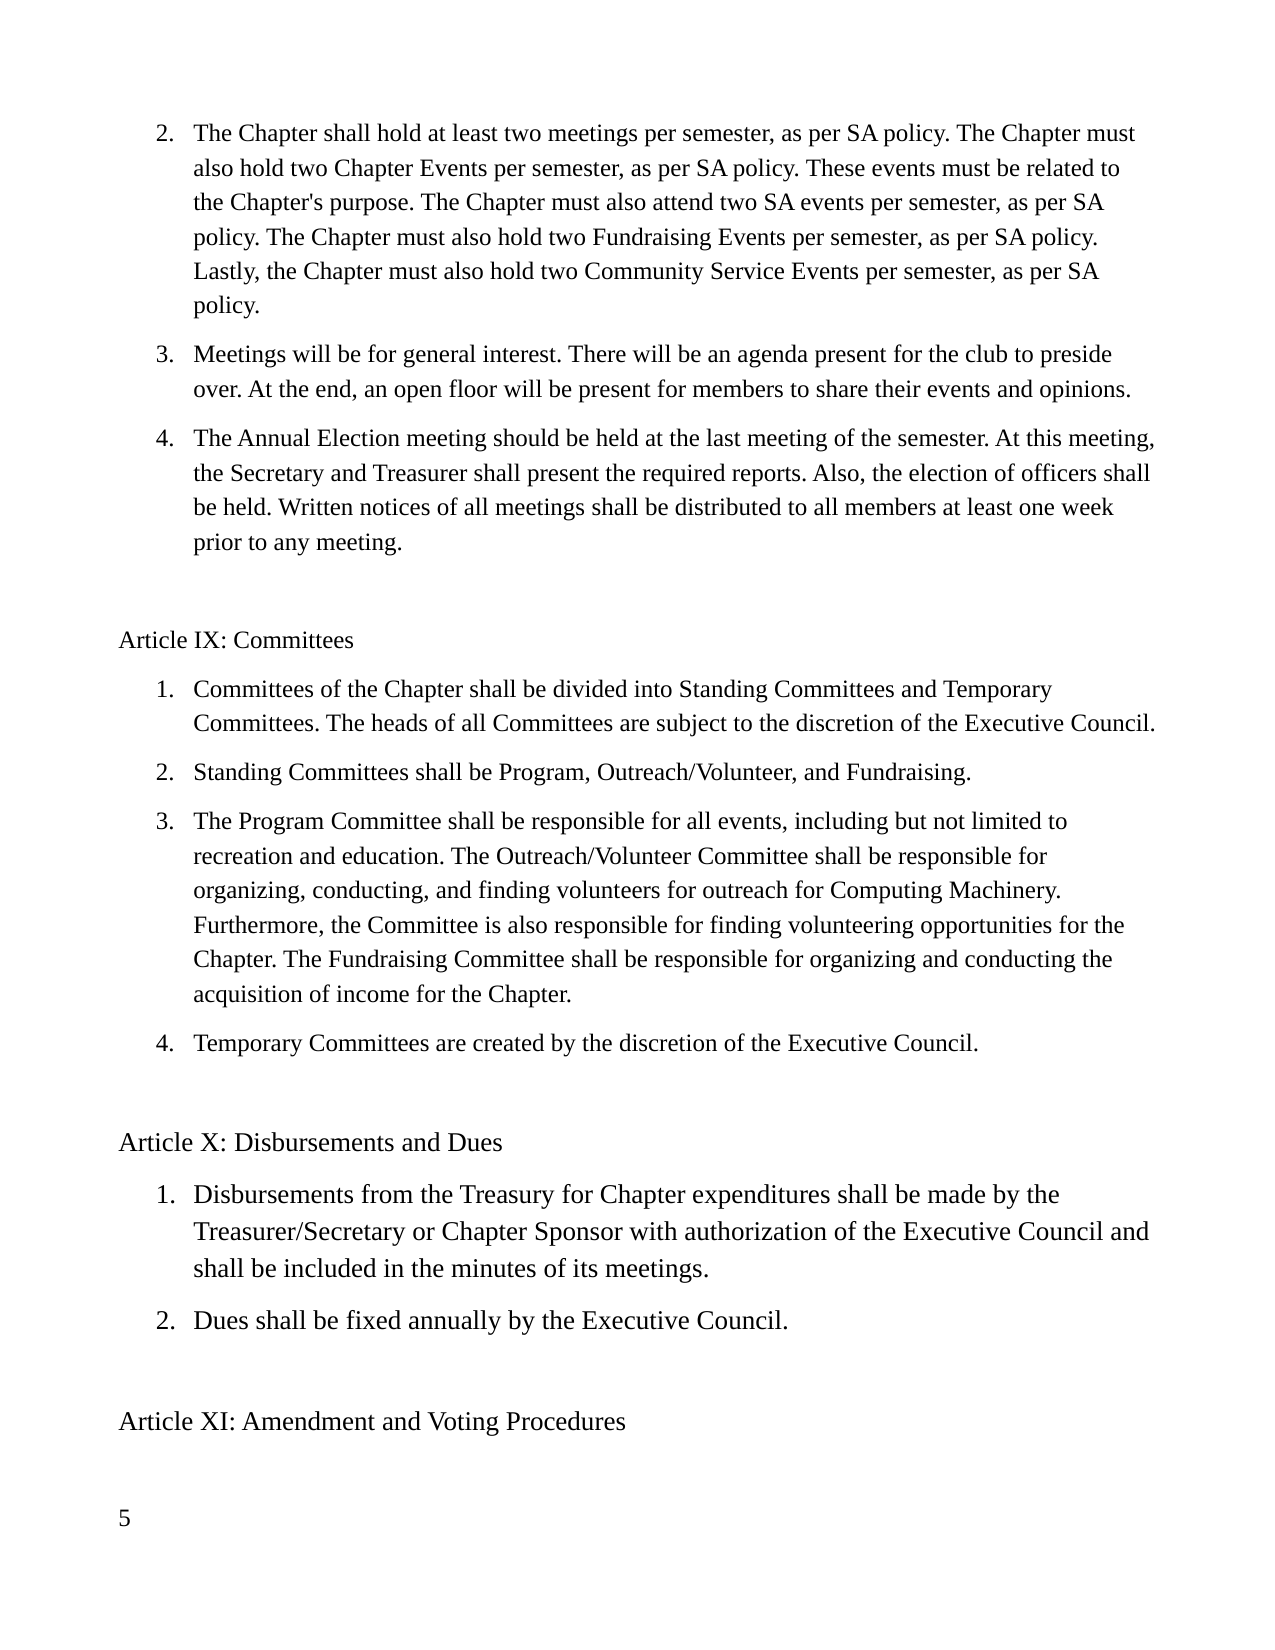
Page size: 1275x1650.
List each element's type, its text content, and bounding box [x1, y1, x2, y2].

text Article X: Disbursements and Dues [118, 1126, 1157, 1157]
list Temporary Committees are created by the discretion of the Executive Council. [156, 1028, 1157, 1057]
list Disbursements from the Treasury for Chapter expenditures shall be made by the Treasurer/Secretary or Chapter Sponsor with authorization of the Executive Council and shall be included in the minutes of its meetings. [156, 1178, 1157, 1283]
list Dues shall be fixed annually by the Executive Council. [156, 1304, 1157, 1335]
list The Program Committee shall be responsible for all events, including but not limited to recreation and education. The Outreach/Volunteer Committee shall be responsible for organizing, conducting, and finding volunteers for outreach for Computing Machinery. Furthermore, the Committee is also responsible for finding volunteering opportunities for the Chapter. The Fundraising Committee shall be responsible for organizing and conducting the acquisition of income for the Chapter. [156, 806, 1157, 1007]
list Standing Committees shall be Program, Outreach/Volunteer, and Fundraising. [156, 757, 1157, 786]
text Article IX: Committees [118, 625, 1157, 653]
list Committees of the Chapter shall be divided into Standing Committees and Temporary Committees. The heads of all Committees are subject to the discretion of the Executive Council. [156, 674, 1157, 737]
list The Chapter shall hold at least two meetings per semester, as per SA policy. The Chapter must also hold two Chapter Events per semester, as per SA policy. These events must be related to the Chapter's purpose. The Chapter must also attend two SA events per semester, as per SA policy. The Chapter must also hold two Fundraising Events per semester, as per SA policy. Lastly, the Chapter must also hold two Community Service Events per semester, as per SA policy. [156, 118, 1157, 319]
text Article XI: Amendment and Voting Procedures [118, 1405, 1157, 1436]
list The Annual Election meeting should be held at the last meeting of the semester. At this meeting, the Secretary and Treasurer shall present the required reports. Also, the election of officers shall be held. Written notices of all meetings shall be distributed to all members at least one week prior to any meeting. [156, 423, 1157, 555]
list Meetings will be for general interest. There will be an agenda present for the club to preside over. At the end, an open floor will be present for members to share their events and opinions. [156, 339, 1157, 403]
